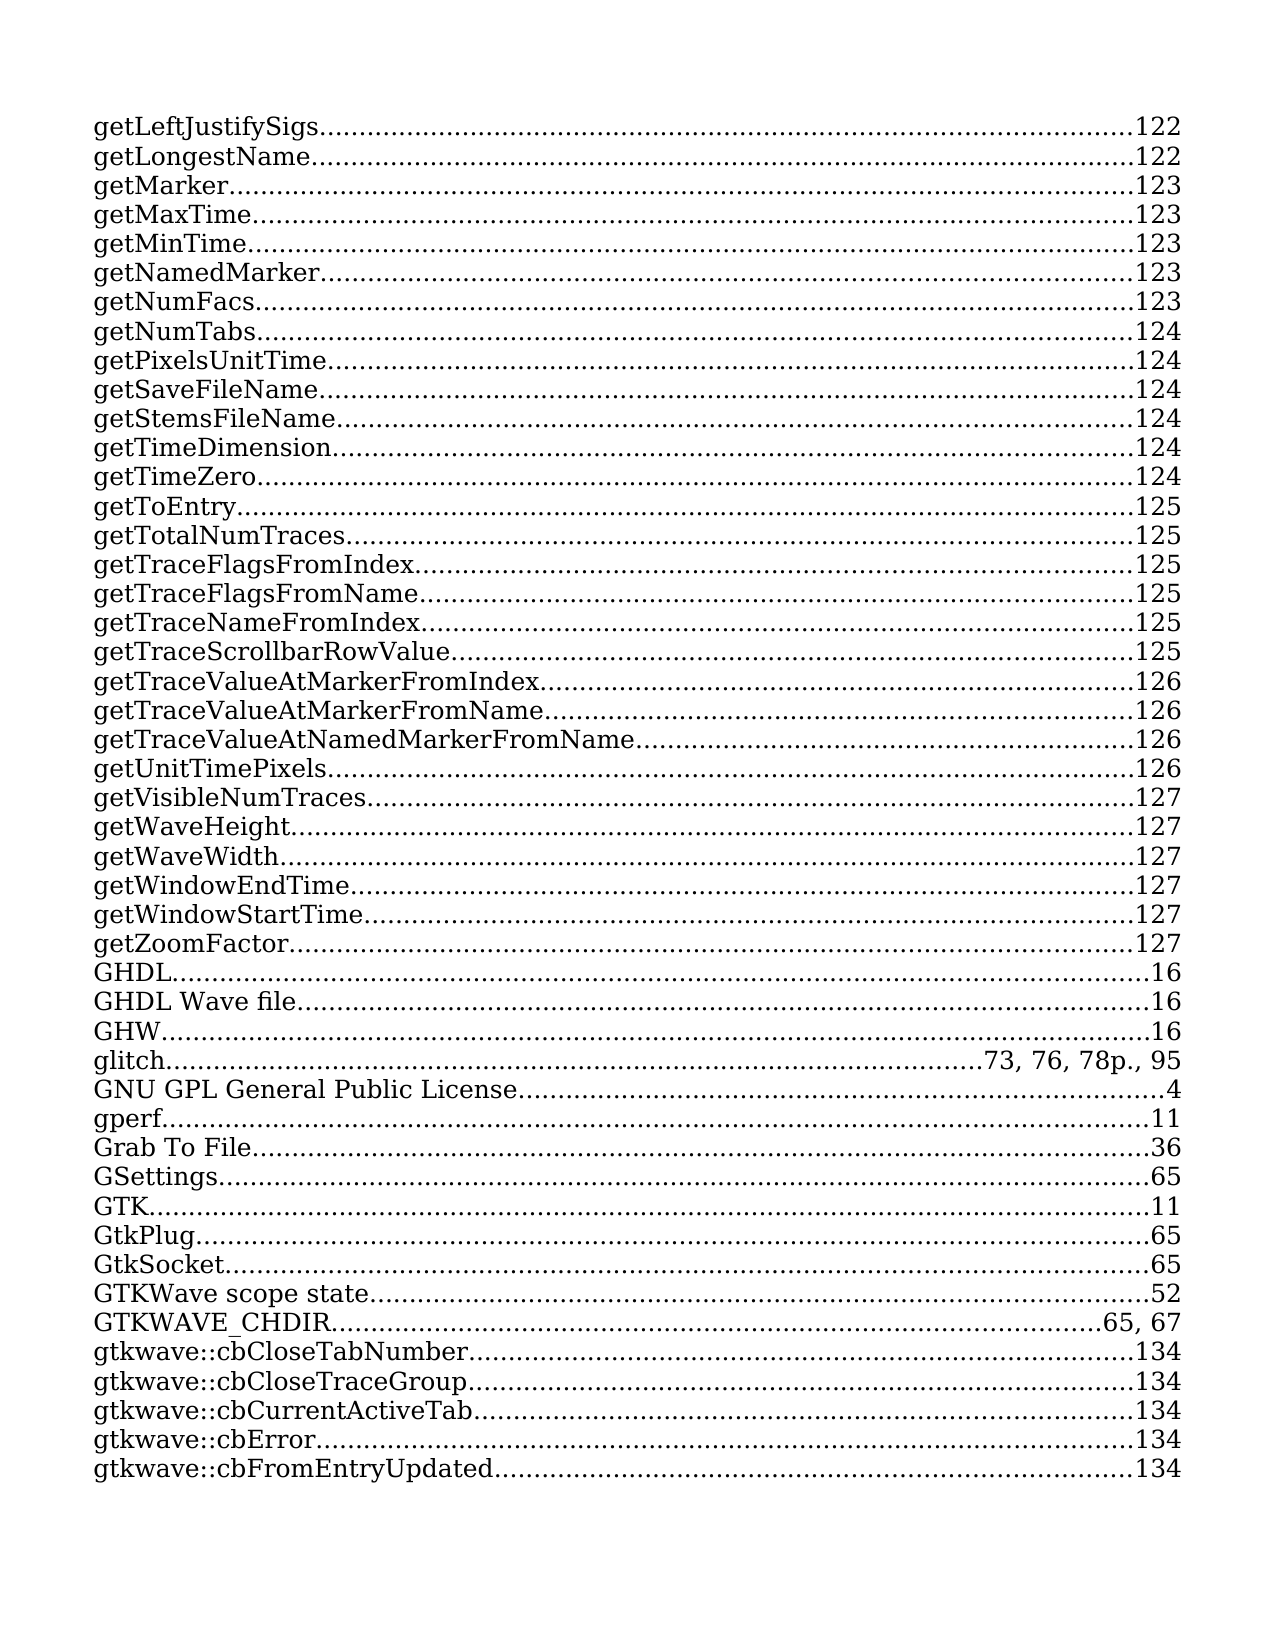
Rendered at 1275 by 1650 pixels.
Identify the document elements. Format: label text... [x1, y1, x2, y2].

text GNU GPL General Public License 4 [93, 1075, 1182, 1104]
text getZoomFactor 127 [93, 929, 1182, 958]
text getStemsFileName 124 [93, 404, 1182, 433]
text getTraceFlagsFromName 125 [93, 579, 1182, 608]
text gtkwave::cbError 134 [93, 1425, 1182, 1454]
text GTKWave scope state 52 [93, 1279, 1182, 1308]
text GTK 11 [93, 1192, 1182, 1221]
text gtkwave::cbFromEntryUpdated 134 [93, 1454, 1182, 1483]
text getMarker 123 [93, 171, 1182, 200]
text getTimeZero 124 [93, 462, 1182, 492]
text gperf 11 [93, 1104, 1182, 1133]
text GHW 16 [93, 1017, 1182, 1046]
text getTraceScrollbarRowValue 125 [93, 637, 1182, 667]
text gtkwave::cbCurrentActiveTab 134 [93, 1396, 1182, 1425]
text getTraceNameFromIndex 125 [93, 608, 1182, 637]
text getPixelsUnitTime 124 [93, 346, 1182, 375]
text GtkSocket 65 [93, 1250, 1182, 1279]
text getTotalNumTraces 125 [93, 521, 1182, 550]
text getVisibleNumTraces 127 [93, 783, 1182, 812]
text GHDL Wave file 16 [93, 987, 1182, 1017]
text getLeftJustifySigs 122 [93, 112, 1182, 142]
text getMaxTime 123 [93, 200, 1182, 229]
text getWindowStartTime 127 [93, 900, 1182, 929]
text gtkwave::cbCloseTraceGroup 134 [93, 1367, 1182, 1396]
text getSaveFileName 124 [93, 375, 1182, 404]
text getWaveHeight 127 [93, 812, 1182, 842]
text getNamedMarker 123 [93, 258, 1182, 287]
text getMinTime 123 [93, 229, 1182, 258]
text getUnitTimePixels 126 [93, 754, 1182, 783]
text GtkPlug 65 [93, 1221, 1182, 1250]
text getTimeDimension 124 [93, 433, 1182, 462]
text getNumFacs 123 [93, 287, 1182, 317]
text GTKWAVE_CHDIR 65, 67 [93, 1308, 1182, 1337]
text GHDL 16 [93, 958, 1182, 987]
text getTraceFlagsFromIndex 125 [93, 550, 1182, 579]
text GSettings 65 [93, 1162, 1182, 1192]
text getToEntry 125 [93, 492, 1182, 521]
text getTraceValueAtMarkerFromIndex 126 [93, 667, 1182, 696]
text getWindowEndTime 127 [93, 871, 1182, 900]
text getLongestName 122 [93, 142, 1182, 171]
text getTraceValueAtMarkerFromName 126 [93, 696, 1182, 725]
text Grab To File 36 [93, 1133, 1182, 1162]
text gtkwave::cbCloseTabNumber 134 [93, 1337, 1182, 1367]
text getTraceValueAtNamedMarkerFromName 126 [93, 725, 1182, 754]
text getWaveWidth 127 [93, 842, 1182, 871]
text getNumTabs 124 [93, 317, 1182, 346]
text glitch 73, 76, 78p., 95 [93, 1046, 1182, 1075]
